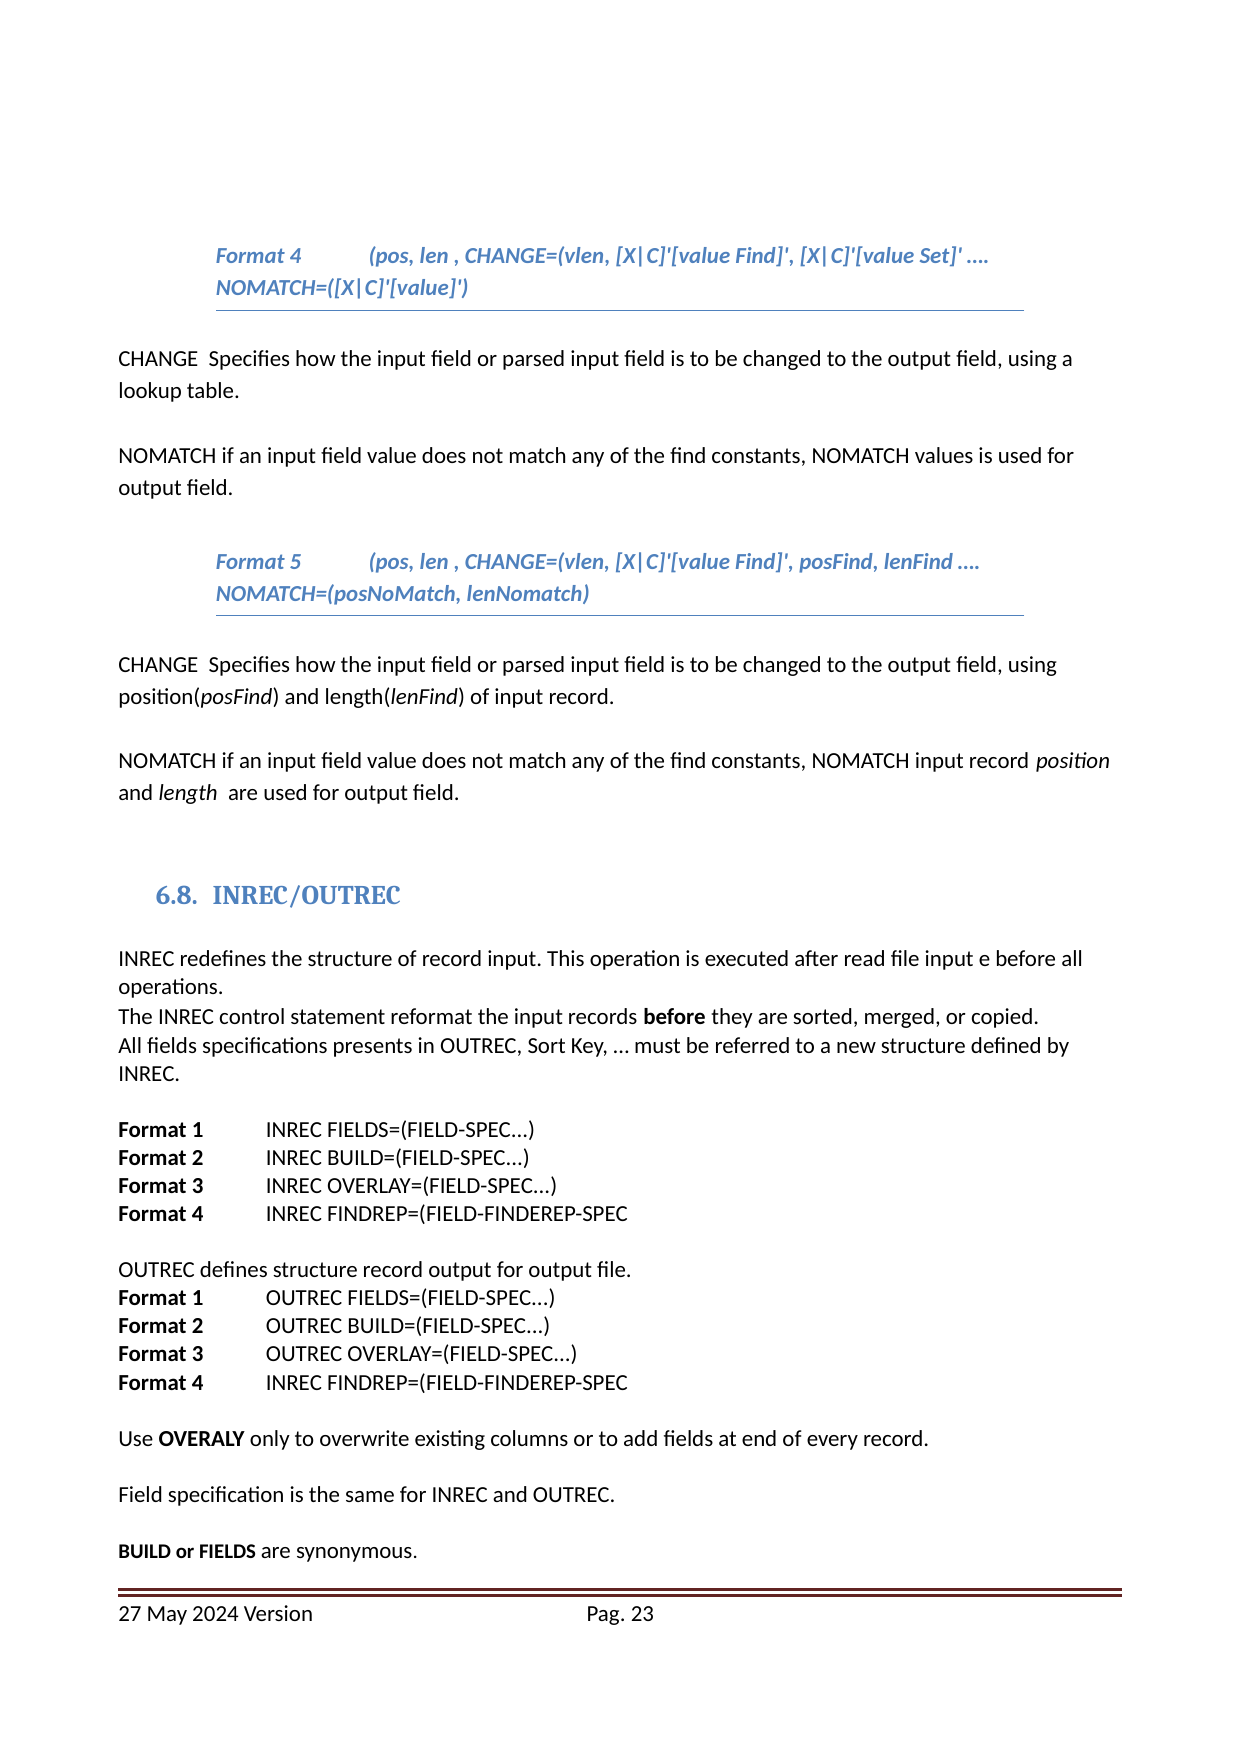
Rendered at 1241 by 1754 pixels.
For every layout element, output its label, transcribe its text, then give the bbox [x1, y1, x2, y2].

text Format 4 (pos, len , CHANGE=(vlen, [X|C]'[value Find]', [X|C]'[value Set]' …. NOMATCH=([X|C]'[value]') [216, 241, 1024, 310]
text Format 3 INREC OVERLAY=(FIELD-SPEC...) [118, 1171, 1122, 1199]
text Format 5 (pos, len , CHANGE=(vlen, [X|C]'[value Find]', posFind, lenFind …. NOMATCH=(posNoMatch, lenNomatch) [216, 547, 1024, 615]
text Format 1 OUTREC FIELDS=(FIELD-SPEC...) [118, 1283, 1122, 1312]
text Field specification is the same for INREC and OUTREC. [118, 1480, 1122, 1508]
text BUILD or FIELDS are synonymous. [118, 1536, 1122, 1564]
text Format 4 INREC FINDREP=(FIELD-FINDEREP-SPEC [118, 1368, 1122, 1396]
list INREC/OUTREC [156, 880, 1122, 911]
text lookup table. [118, 376, 1122, 404]
text Format 4 INREC FINDREP=(FIELD-FINDEREP-SPEC [118, 1199, 1122, 1227]
text The INREC control statement reformat the input records before they are sorted, merged, or copied. [118, 1000, 1122, 1031]
text NOMATCH if an input field value does not match any of the find constants, NOMATCH values is used for output field. [118, 441, 1122, 501]
text INREC redefines the structure of record input. This operation is executed after read file input e before all operations. [118, 944, 1122, 1000]
text Format 2 INREC BUILD=(FIELD-SPEC...) [118, 1143, 1122, 1171]
text NOMATCH if an input field value does not match any of the find constants, NOMATCH input record position and length are used for output field. [118, 746, 1122, 806]
text Use OVERALY only to overwrite existing columns or to add fields at end of every record. [118, 1424, 1122, 1452]
text CHANGE Specifies how the input field or parsed input field is to be changed to the output field, using a [118, 344, 1122, 372]
text Format 3 OUTREC OVERLAY=(FIELD-SPEC...) [118, 1339, 1122, 1368]
text OUTREC defines structure record output for output file. [118, 1256, 1122, 1283]
text Format 2 OUTREC BUILD=(FIELD-SPEC...) [118, 1312, 1122, 1339]
text CHANGE Specifies how the input field or parsed input field is to be changed to the output field, using position(posFind) and length(lenFind) of input record. [118, 650, 1122, 710]
text Format 1 INREC FIELDS=(FIELD-SPEC...) [118, 1115, 1122, 1143]
text All fields specifications presents in OUTREC, Sort Key, … must be referred to a new structure defined by INREC. [118, 1031, 1122, 1087]
